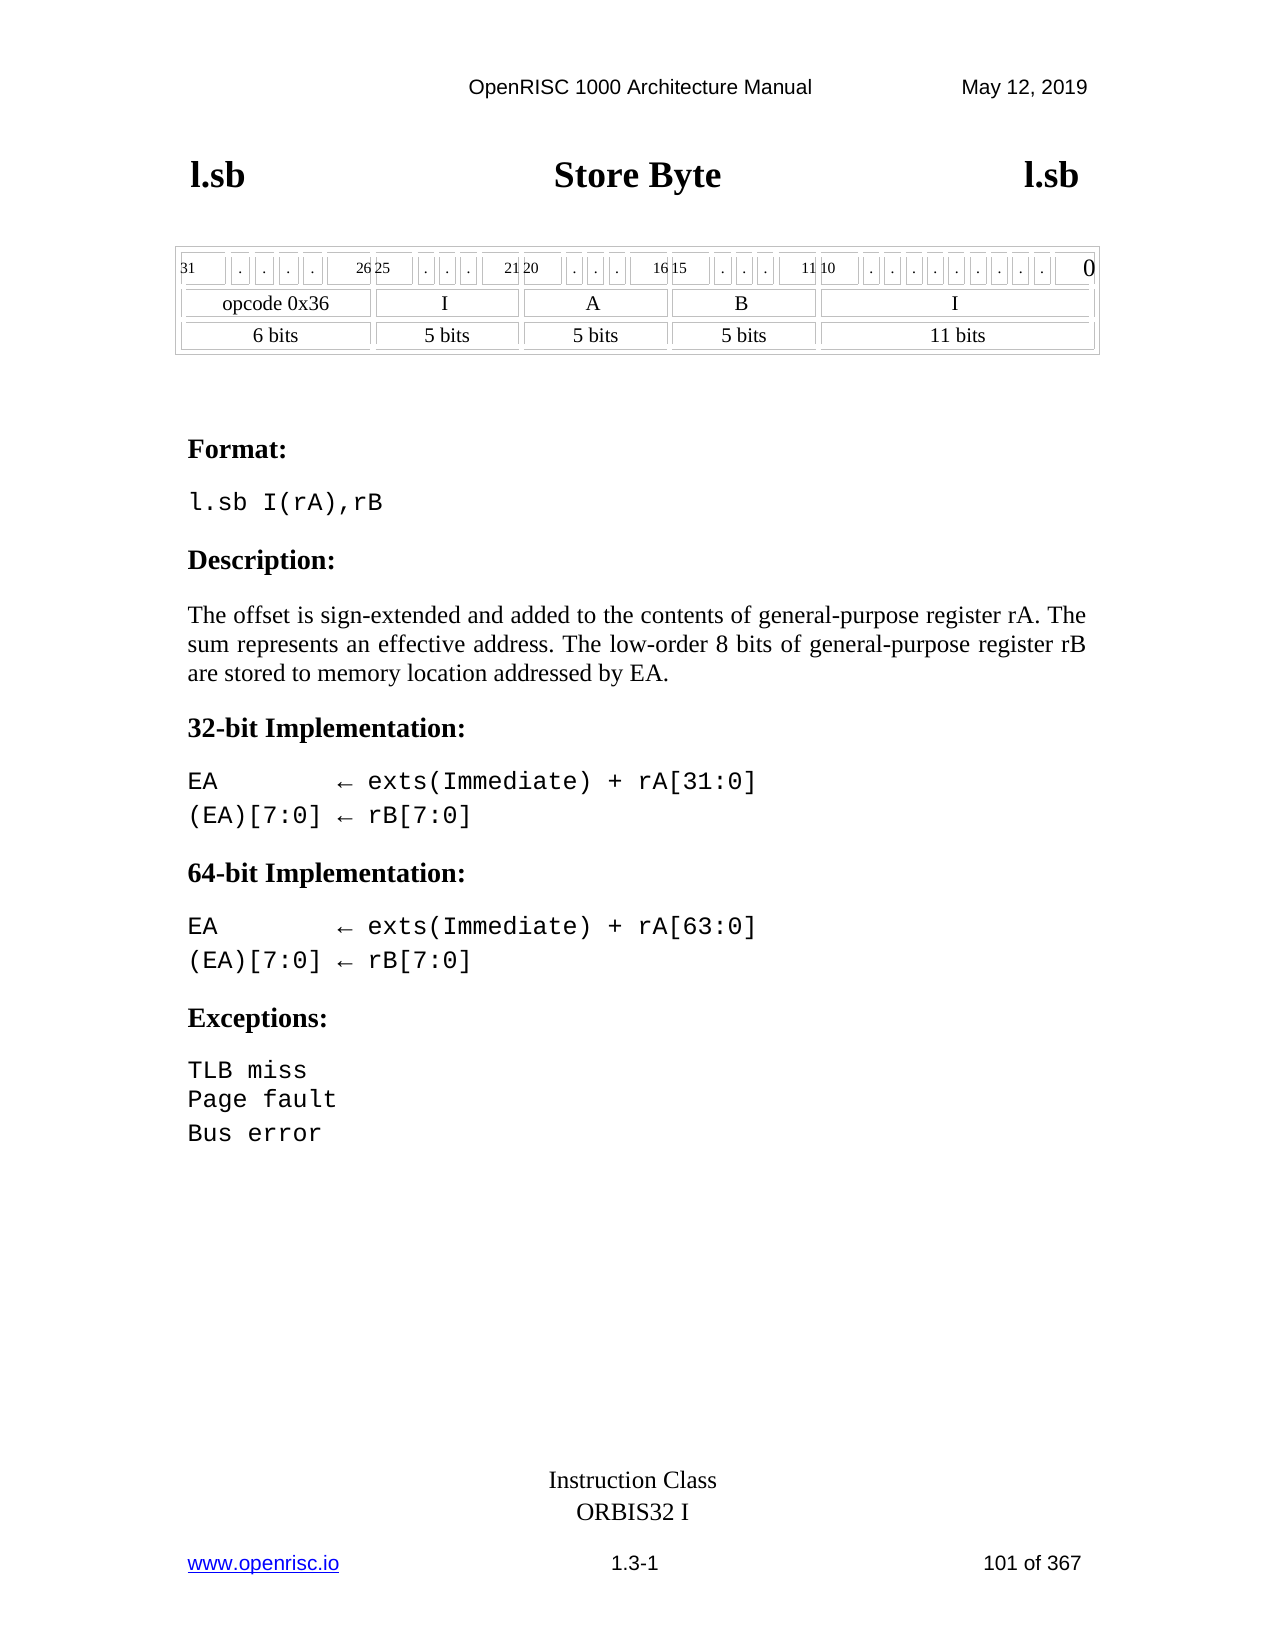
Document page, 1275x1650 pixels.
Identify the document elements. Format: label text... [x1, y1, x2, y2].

text EA ← exts(Immediate) + rA[31:0] (EA)[7:0] ← rB[7:0] [187, 769, 1087, 831]
text EA ← exts(Immediate) + rA[63:0] (EA)[7:0] ← rB[7:0] [187, 913, 1087, 976]
text TLB miss Page fault Bus error [187, 1058, 1087, 1149]
text Description: [187, 543, 1087, 575]
text 64-bit Implementation: [187, 856, 1087, 888]
text l.sb I(rA),rB [187, 489, 1087, 518]
text 32-bit Implementation: [187, 712, 1087, 744]
text Exceptions: [187, 1001, 1087, 1033]
text The offset is sign-extended and added to the contents of general-purpose register rA. The sum represents an effective address. The low-order 8 bits of general-purpose register rB are stored to memory location addressed by EA. [187, 600, 1087, 687]
text Format: [187, 432, 1087, 464]
